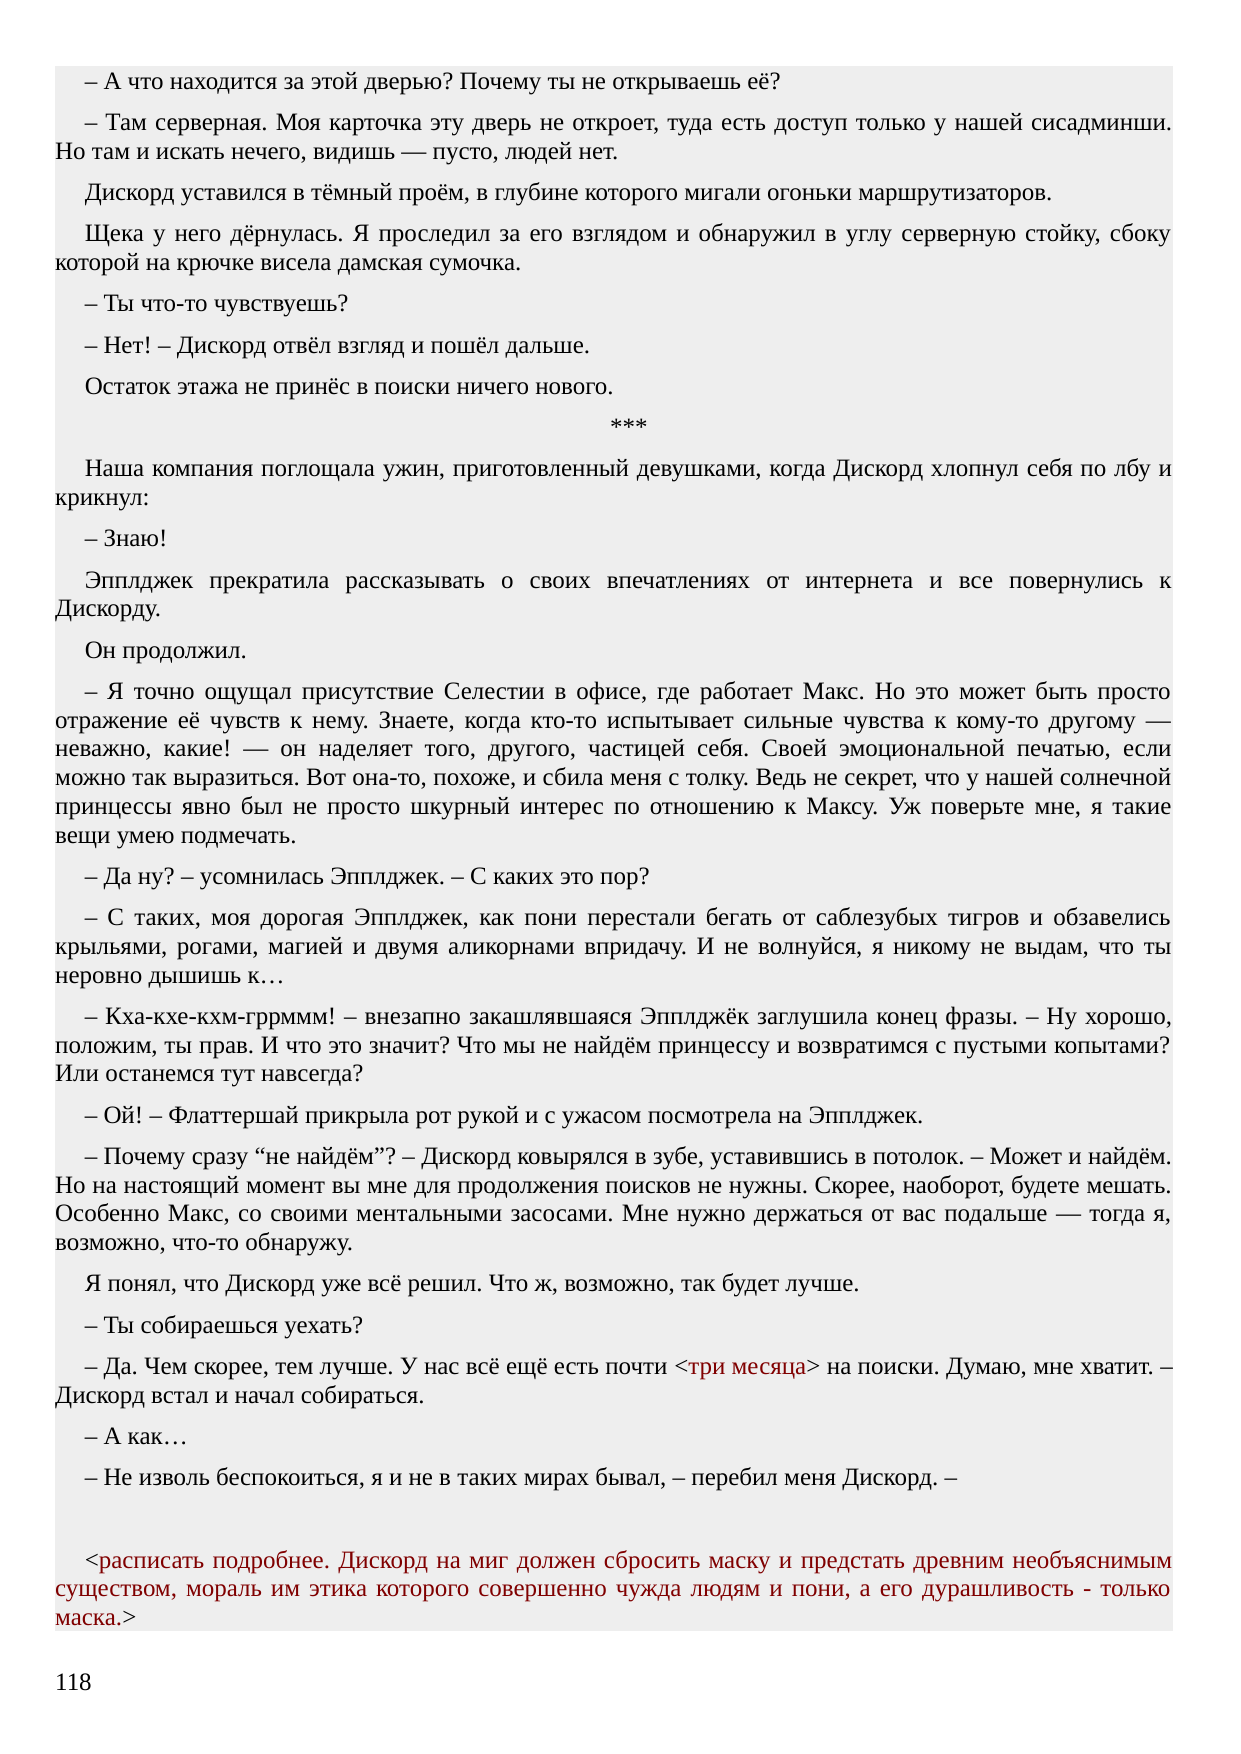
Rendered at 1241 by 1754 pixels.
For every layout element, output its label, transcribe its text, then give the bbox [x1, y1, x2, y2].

text Дискорд уставился в тёмный проём, в глубине которого мигали огоньки маршрутизаторов. [55, 177, 1173, 206]
text Я понял, что Дискорд уже всё решил. Что ж, возможно, так будет лучше. [55, 1268, 1173, 1297]
text – Кха-кхе-кхм-гррммм! – внезапно закашлявшаяся Эпплджёк заглушила конец фразы. – Ну хорошо, положим, ты прав. И что это значит? Что мы не найдём принцессу и возвратимся с пустыми копытами? Или останемся тут навсегда? [55, 1001, 1173, 1087]
text – Не изволь беспокоиться, я и не в таких мирах бывал, – перебил меня Дискорд. – [55, 1462, 1173, 1491]
text Наша компания поглощала ужин, приготовленный девушками, когда Дискорд хлопнул себя по лбу и крикнул: [55, 453, 1173, 511]
text – Ты что-то чувствуешь? [55, 288, 1173, 317]
text – Я точно ощущал присутствие Селестии в офисе, где работает Макс. Но это может быть просто отражение её чувств к нему. Знаете, когда кто-то испытывает сильные чувства к кому-то другому — неважно, какие! — он наделяет того, другого, частицей себя. Своей эмоциональной печатью, если можно так выразиться. Вот она-то, похоже, и сбила меня с толку. Ведь не секрет, что у нашей солнечной принцессы явно был не просто шкурный интерес по отношению к Максу. Уж поверьте мне, я такие вещи умею подмечать. [55, 676, 1173, 848]
text – Да. Чем скорее, тем лучше. У нас всё ещё есть почти <три месяца> на поиски. Думаю, мне хватит. – Дискорд встал и начал собираться. [55, 1351, 1173, 1408]
text – Да ну? – усомнилась Эпплджек. – С каких это пор? [55, 861, 1173, 890]
text – Там серверная. Моя карточка эту дверь не откроет, туда есть доступ только у нашей сисадминши. Но там и искать нечего, видишь — пусто, людей нет. [55, 107, 1173, 165]
text *** [55, 412, 1173, 441]
text – Нет! – Дискорд отвёл взгляд и пошёл дальше. [55, 330, 1173, 358]
text – Почему сразу “не найдём”? – Дискорд ковырялся в зубе, уставившись в потолок. – Может и найдём. Но на настоящий момент вы мне для продолжения поисков не нужны. Скорее, наоборот, будете мешать. Особенно Макс, со своими ментальными засосами. Мне нужно держаться от вас подальше — тогда я, возможно, что-то обнаружу. [55, 1141, 1173, 1256]
text Остаток этажа не принёс в поиски ничего нового. [55, 371, 1173, 400]
text – А как… [55, 1421, 1173, 1450]
text – Знаю! [55, 523, 1173, 552]
text – Ты собираешься уехать? [55, 1310, 1173, 1338]
text Щека у него дёрнулась. Я проследил за его взглядом и обнаружил в углу серверную стойку, сбоку которой на крючке висела дамская сумочка. [55, 218, 1173, 276]
text <расписать подробнее. Дискорд на миг должен сбросить маску и предстать древним необъяснимым существом, мораль им этика которого совершенно чужда людям и пони, а его дурашливость - только маска.> [55, 1545, 1173, 1631]
text Эпплджек прекратила рассказывать о своих впечатлениях от интернета и все повернулись к Дискорду. [55, 565, 1173, 622]
text Он продолжил. [55, 635, 1173, 663]
text – А что находится за этой дверью? Почему ты не открываешь её? [55, 66, 1173, 95]
text – Ой! – Флаттершай прикрыла рот рукой и с ужасом посмотрела на Эпплджек. [55, 1100, 1173, 1128]
text – С таких, моя дорогая Эпплджек, как пони перестали бегать от саблезубых тигров и обзавелись крыльями, рогами, магией и двумя аликорнами впридачу. И не волнуйся, я никому не выдам, что ты неровно дышишь к… [55, 902, 1173, 988]
